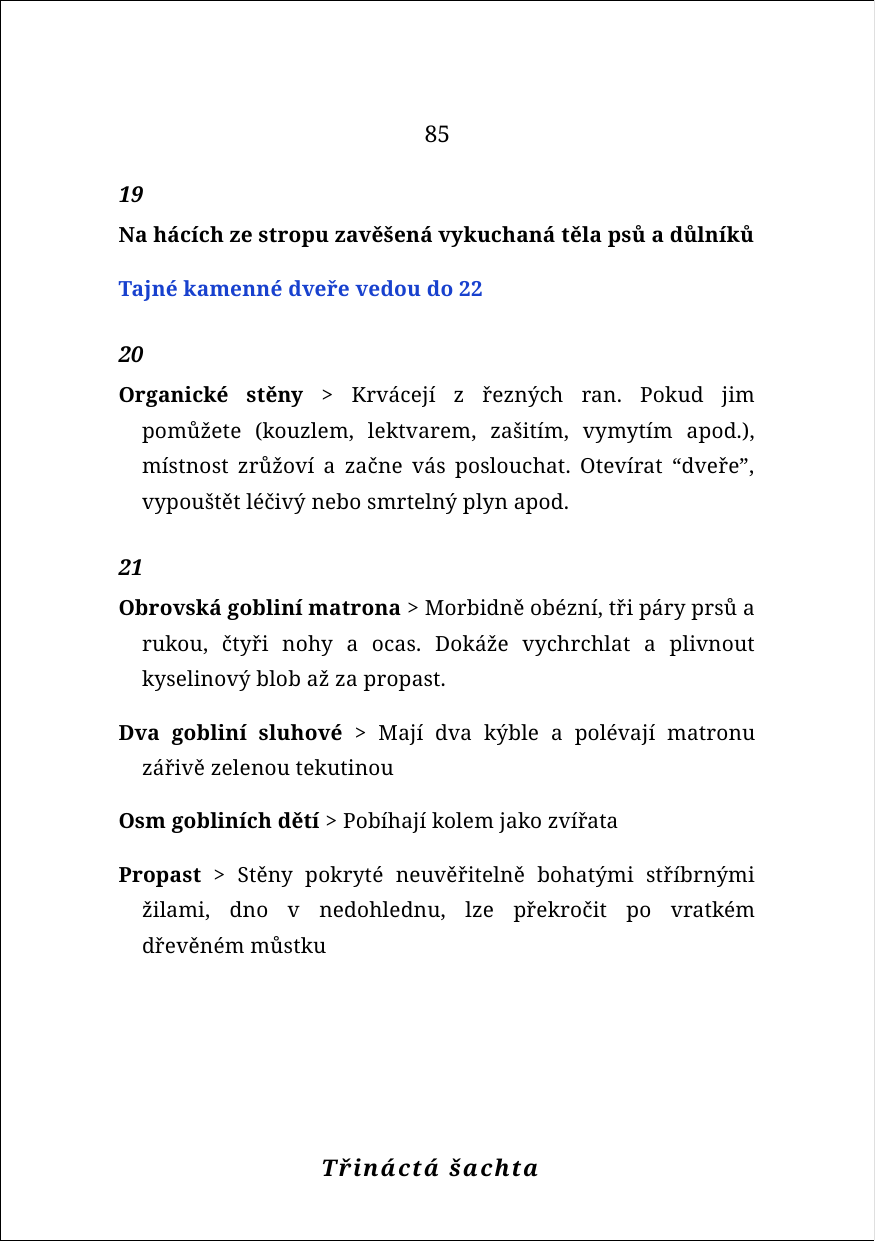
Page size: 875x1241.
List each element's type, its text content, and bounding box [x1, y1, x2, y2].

text Propast > Stěny pokryté neuvěřitelně bohatými stříbrnými žilami, dno v nedohlednu, lze překročit po vratkém dřevěném můstku [118, 860, 756, 959]
text Obrovská gobliní matrona > Morbidně obézní, tři páry prsů a rukou, čtyři nohy a ocas. Dokáže vychrchlat a plivnout kyselinový blob až za propast. [118, 593, 756, 693]
text Osm gobliních dětí > Pobíhají kolem jako zvířata [118, 806, 756, 835]
subtitle 21 [118, 552, 756, 582]
text Organické stěny > Krvácejí z řezných ran. Pokud jim pomůžete (kouzlem, lektvarem, zašitím, vymytím apod.), místnost zrůžoví a začne vás poslouchat. Otevírat “dveře”, vypouštět léčivý nebo smrtelný plyn apod. [118, 380, 756, 515]
subtitle 20 [118, 339, 756, 368]
text Na hácích ze stropu zavěšená vykuchaná těla psů a důlníků [118, 221, 756, 249]
subtitle 19 [118, 179, 756, 209]
text Dva gobliní sluhové > Mají dva kýble a polévají matronu zářivě zelenou tekutinou [118, 718, 756, 782]
text Tajné kamenné dveře vedou do 22 [118, 274, 756, 302]
